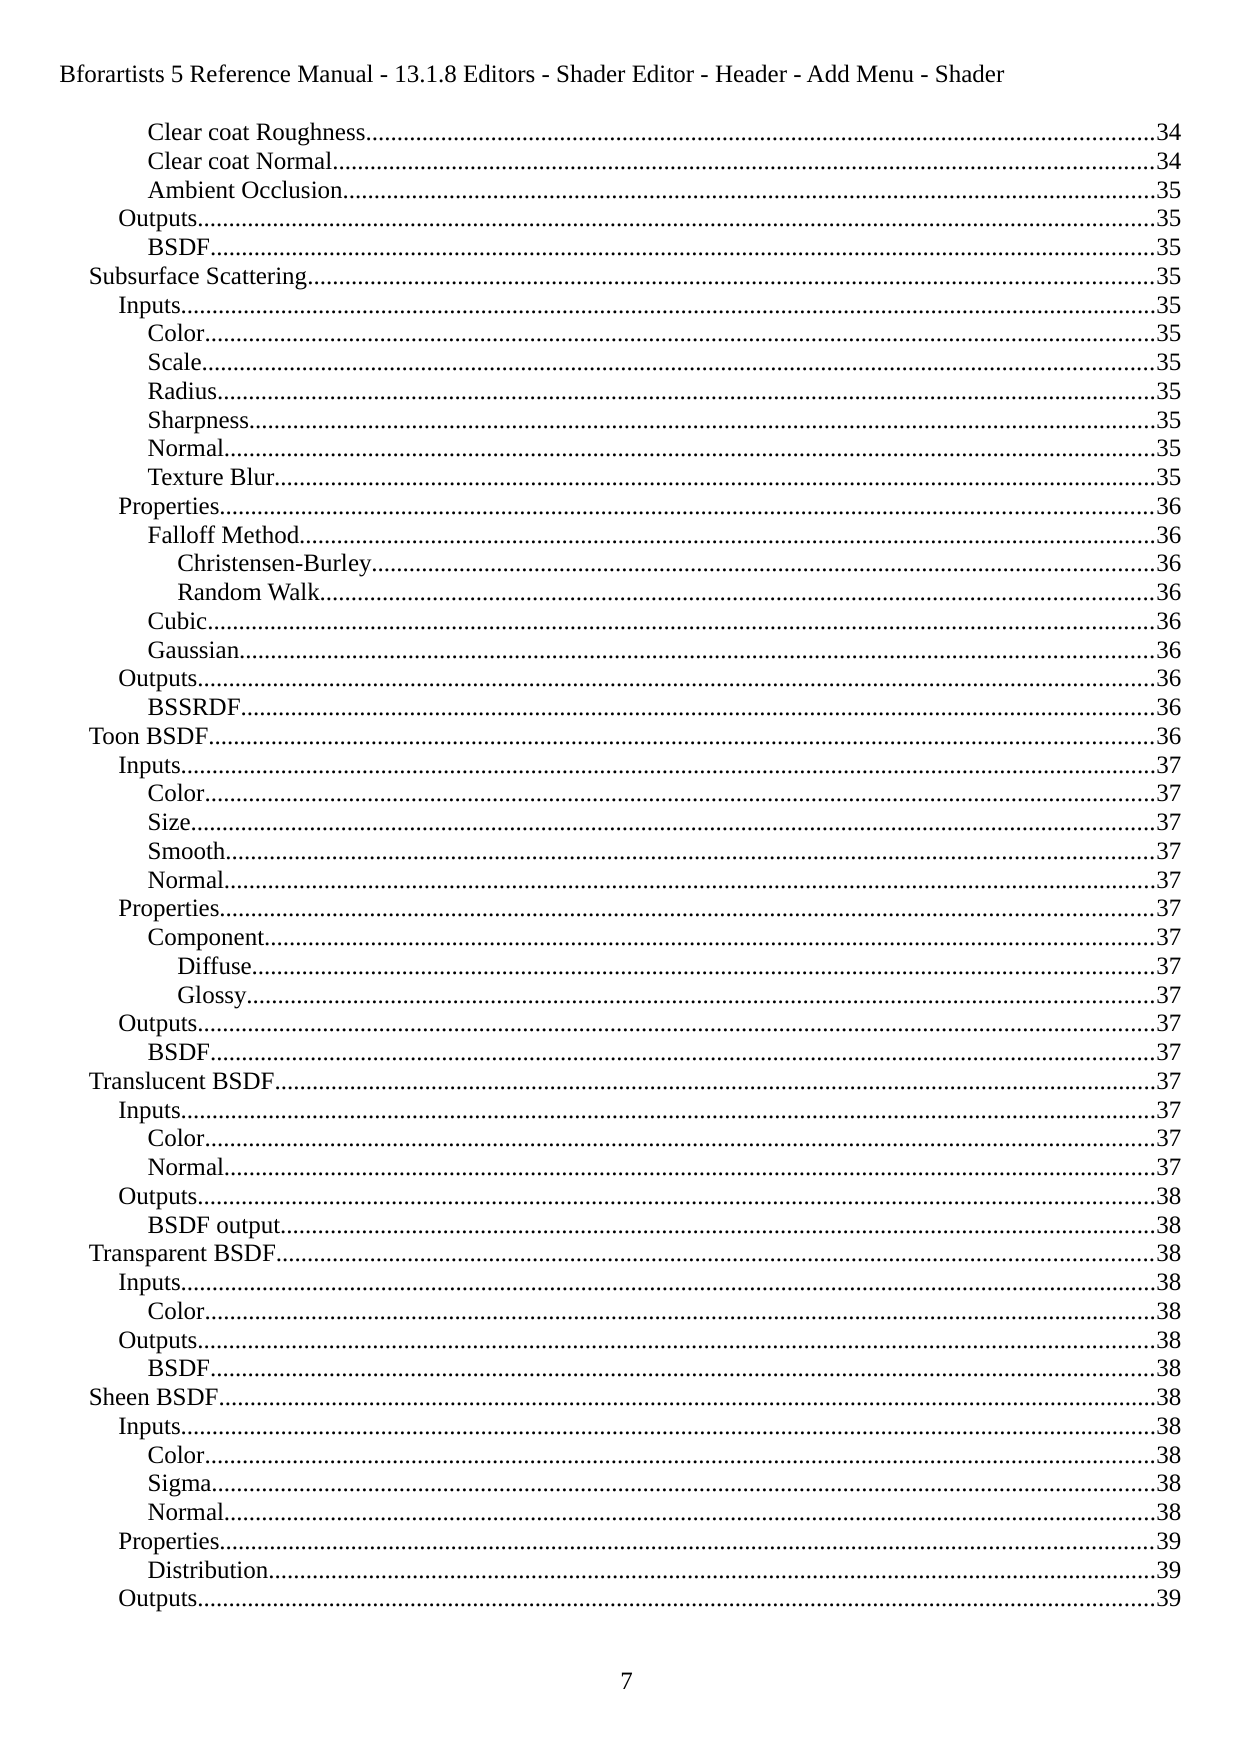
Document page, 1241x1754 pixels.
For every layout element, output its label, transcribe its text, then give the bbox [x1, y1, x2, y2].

text Color 35 [147, 318, 1181, 347]
text Size 37 [147, 807, 1181, 836]
text Inputs 35 [118, 290, 1181, 318]
text Inputs 37 [118, 750, 1181, 778]
text Diffuse 37 [177, 951, 1181, 980]
text Color 38 [147, 1296, 1181, 1325]
text Properties 36 [118, 491, 1181, 520]
text Inputs 37 [118, 1095, 1181, 1123]
text Normal 37 [147, 865, 1181, 893]
text Outputs 38 [118, 1181, 1181, 1210]
text Gaussian 36 [147, 635, 1181, 663]
text Scale 35 [147, 347, 1181, 376]
text Outputs 36 [118, 663, 1181, 692]
text Translucent BSDF 37 [88, 1066, 1181, 1095]
text Distribution 39 [147, 1555, 1181, 1583]
text Subsurface Scattering 35 [88, 261, 1181, 290]
text Falloff Method 36 [147, 520, 1181, 548]
text Random Walk 36 [177, 577, 1181, 606]
text Properties 39 [118, 1526, 1181, 1555]
text Radius 35 [147, 376, 1181, 405]
text Outputs 39 [118, 1583, 1181, 1612]
text Transparent BSDF 38 [88, 1238, 1181, 1267]
text BSSRDF 36 [147, 692, 1181, 721]
text Color 38 [147, 1440, 1181, 1468]
text Sigma 38 [147, 1468, 1181, 1497]
text Christensen-Burley 36 [177, 548, 1181, 577]
text Outputs 35 [118, 203, 1181, 232]
text Component 37 [147, 922, 1181, 951]
text Inputs 38 [118, 1411, 1181, 1440]
text Inputs 38 [118, 1267, 1181, 1296]
text Outputs 38 [118, 1325, 1181, 1353]
text Smooth 37 [147, 836, 1181, 865]
text Normal 37 [147, 1152, 1181, 1181]
text Ambient Occlusion 35 [147, 175, 1181, 203]
text Outputs 37 [118, 1008, 1181, 1037]
text Glossy 37 [177, 980, 1181, 1008]
text BSDF 38 [147, 1353, 1181, 1382]
text Sheen BSDF 38 [88, 1382, 1181, 1411]
text BSDF output 38 [147, 1210, 1181, 1238]
text BSDF 35 [147, 232, 1181, 261]
text Cubic 36 [147, 606, 1181, 635]
text Clear coat Normal 34 [147, 146, 1181, 175]
text Properties 37 [118, 893, 1181, 922]
text Color 37 [147, 1123, 1181, 1152]
text Color 37 [147, 778, 1181, 807]
text BSDF 37 [147, 1037, 1181, 1066]
text Normal 38 [147, 1497, 1181, 1526]
text Normal 35 [147, 433, 1181, 462]
text Clear coat Roughness 34 [147, 117, 1181, 146]
text Sharpness 35 [147, 405, 1181, 433]
text Texture Blur 35 [147, 462, 1181, 491]
text Toon BSDF 36 [88, 721, 1181, 750]
